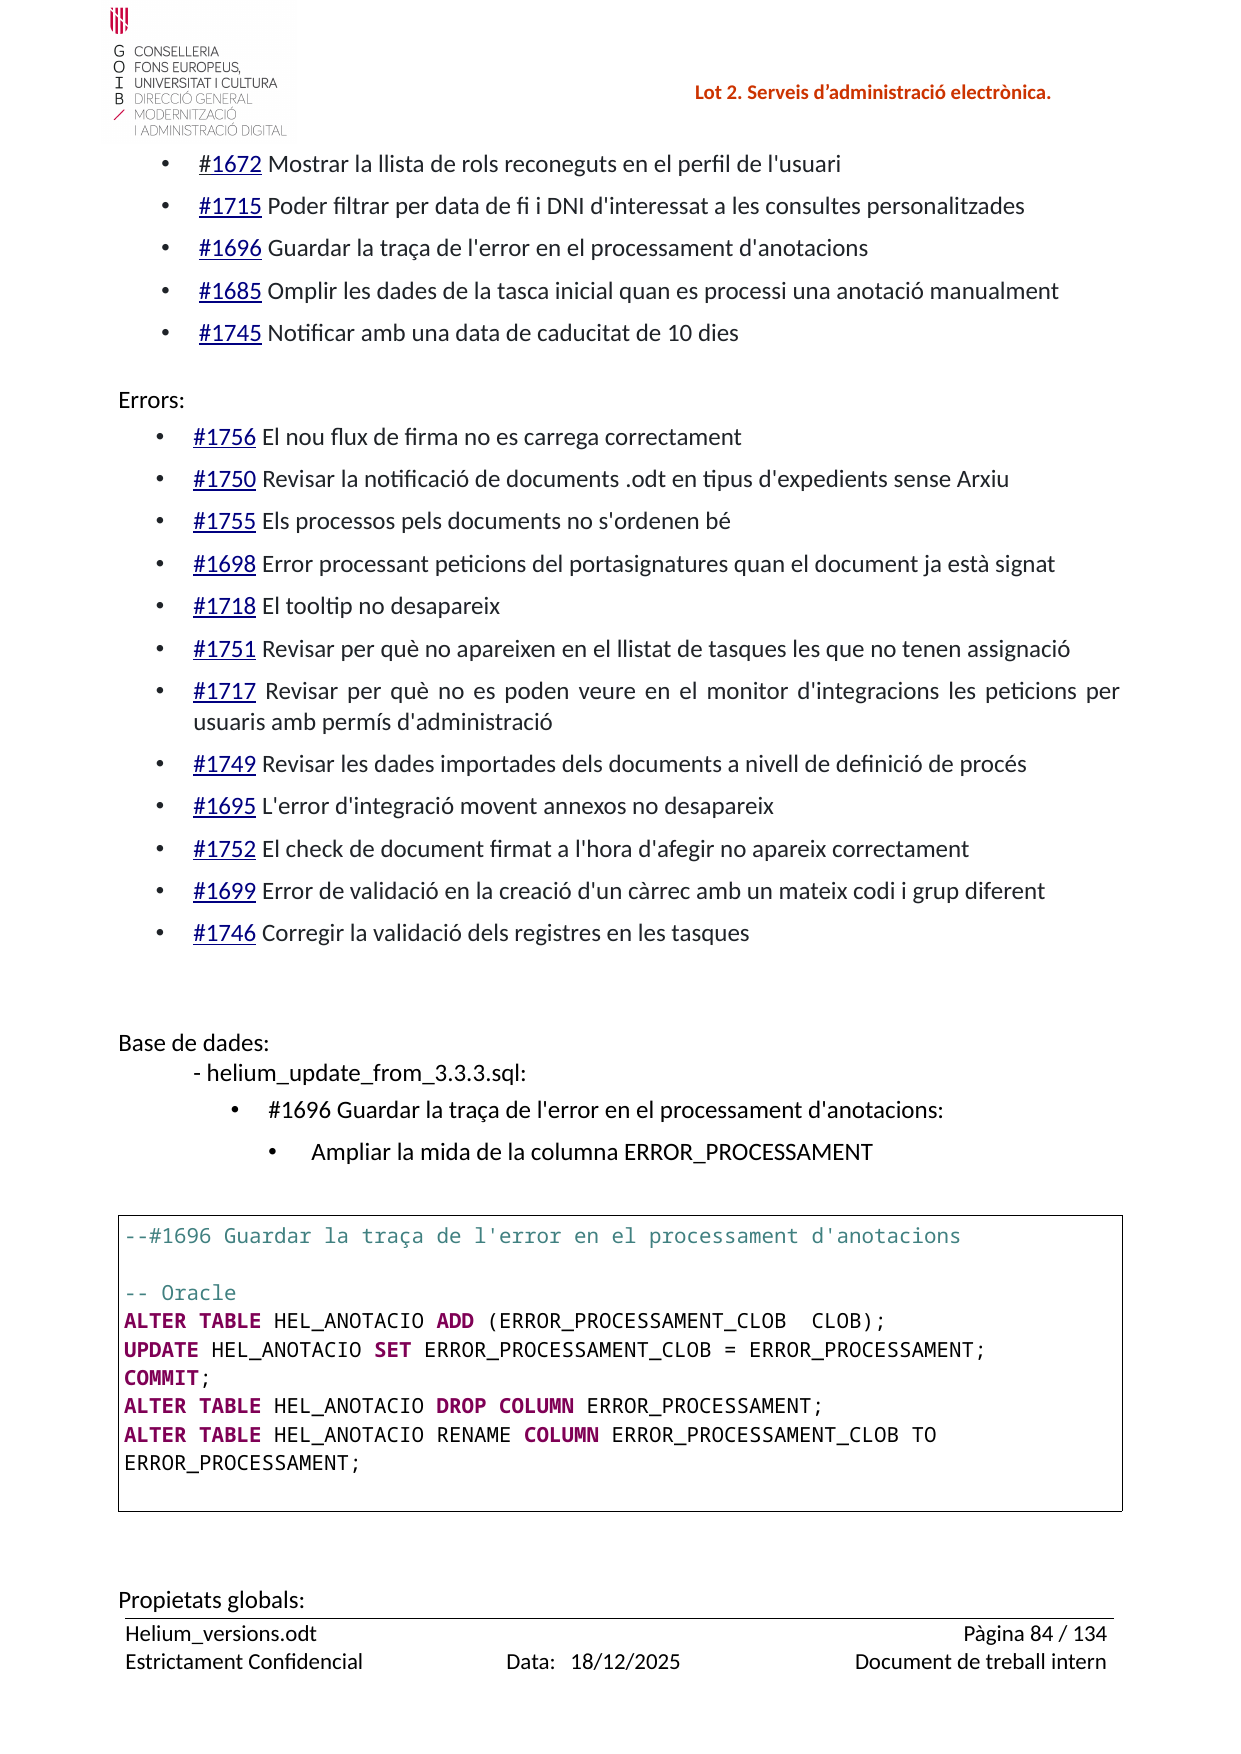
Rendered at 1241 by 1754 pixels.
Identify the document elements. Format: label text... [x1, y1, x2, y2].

list #1718 El tooltip no desapareix [156, 590, 1122, 621]
text - helium_update_from_3.3.3.sql: [118, 1057, 1122, 1088]
list #1752 El check de document firmat a l'hora d'afegir no apareix correctament [156, 833, 1122, 863]
list #1696 Guardar la traça de l'error en el processament d'anotacions [161, 232, 1122, 263]
list #1717 Revisar per què no es poden veure en el monitor d'integracions les peticions per usuaris amb permís d'administració [156, 675, 1122, 736]
list #1672 Mostrar la llista de rols reconeguts en el perfil de l'usuari [161, 148, 1122, 178]
list #1715 Poder filtrar per data de fi i DNI d'interessat a les consultes personalitzades [161, 190, 1122, 221]
list #1698 Error processant peticions del portasignatures quan el document ja està signat [156, 548, 1122, 578]
picture [100, 0, 297, 144]
list #1755 Els processos pels documents no s'ordenen bé [156, 506, 1122, 536]
list #1751 Revisar per què no apareixen en el llistat de tasques les que no tenen assignació [156, 633, 1122, 663]
list #1745 Notificar amb una data de caducitat de 10 dies [161, 317, 1122, 348]
list #1685 Omplir les dades de la tasca inicial quan es processi una anotació manualment [161, 275, 1122, 305]
table_header --#1696 Guardar la traça de l'error en el processament d'anotacions -- Oracle ALTER TABLE HEL_ANOTACIO ADD (ERROR_PROCESSAMENT_CLOB CLOB); UPDATE HEL_ANOTACIO SET ERROR_PROCESSAMENT_CLOB = ERROR_PROCESSAMENT; COMMIT; ALTER TABLE HEL_ANOTACIO DROP COLUMN ERROR_PROCESSAMENT; ALTER TABLE HEL_ANOTACIO RENAME COLUMN ERROR_PROCESSAMENT_CLOB TO ERROR_PROCESSAMENT; [119, 1216, 1122, 1511]
list #1750 Revisar la notificació de documents .odt en tipus d'expedients sense Arxiu [156, 463, 1122, 494]
text Base de dades: [118, 1027, 1122, 1057]
list Ampliar la mida de la columna ERROR_PROCESSAMENT [268, 1136, 1122, 1167]
text Propietats globals: [118, 1584, 1122, 1615]
list #1749 Revisar les dades importades dels documents a nivell de definició de procés [156, 748, 1122, 778]
list #1746 Corregir la validació dels registres en les tasques [156, 918, 1122, 948]
list #1699 Error de validació en la creació d'un càrrec amb un mateix codi i grup diferent [156, 875, 1122, 906]
list #1695 L'error d'integració movent annexos no desapareix [156, 790, 1122, 821]
list #1756 El nou flux de firma no es carrega correctament [156, 421, 1122, 451]
text Errors: [118, 384, 1122, 415]
list #1696 Guardar la traça de l'error en el processament d'anotacions: [231, 1094, 1122, 1124]
